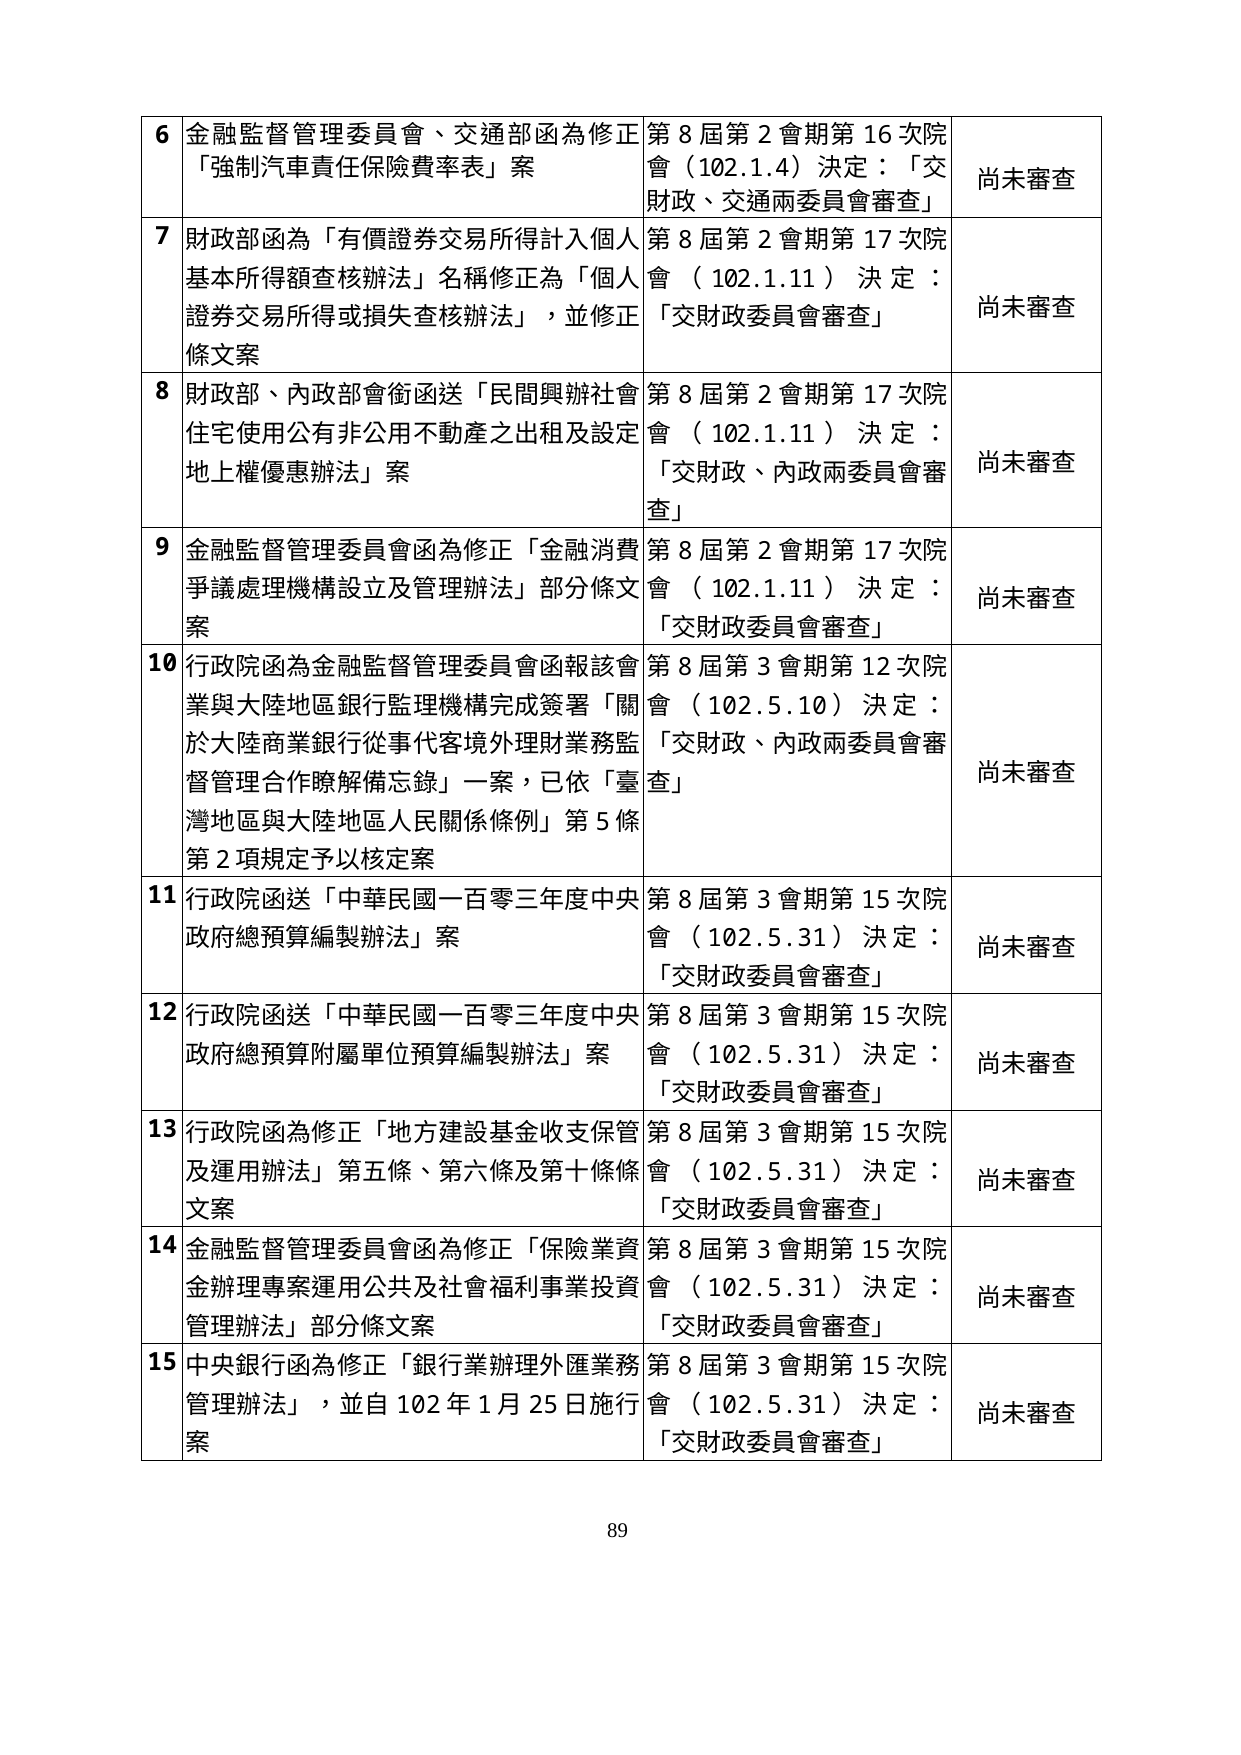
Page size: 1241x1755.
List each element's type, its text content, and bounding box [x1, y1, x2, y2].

table_cell 第8屆第2會期第17次院會（102.1.11）決定：「交財政、內政兩委員會審查」 [644, 373, 951, 527]
table_cell 11 [142, 877, 182, 993]
table_cell 財政部函為「有價證券交易所得計入個人基本所得額查核辦法」名稱修正為「個人證券交易所得或損失查核辦法」，並修正條文案 [183, 218, 643, 372]
table_cell 財政部、內政部會銜函送「民間興辦社會住宅使用公有非公用不動產之出租及設定地上權優惠辦法」案 [183, 373, 643, 527]
table_cell 第8屆第3會期第15次院會（102.5.31）決定：「交財政委員會審查」 [644, 994, 951, 1109]
table_cell 金融監督管理委員會、交通部函為修正「強制汽車責任保險費率表」案 [183, 117, 643, 217]
table_cell 第8屆第3會期第15次院會（102.5.31）決定：「交財政委員會審查」 [644, 1344, 951, 1459]
table_cell 8 [142, 373, 182, 527]
table_cell 7 [142, 218, 182, 372]
table_cell 6 [142, 117, 182, 217]
table_cell 15 [142, 1344, 182, 1459]
table_cell 尚未審查 [952, 373, 1101, 527]
table_cell 尚未審查 [952, 117, 1101, 217]
table_cell 第8屆第3會期第15次院會（102.5.31）決定：「交財政委員會審查」 [644, 1227, 951, 1343]
table_cell 第8屆第3會期第12次院會（102.5.10）決定：「交財政、內政兩委員會審查」 [644, 645, 951, 876]
table_cell 金融監督管理委員會函為修正「保險業資金辦理專案運用公共及社會福利事業投資管理辦法」部分條文案 [183, 1227, 643, 1343]
table_cell 尚未審查 [952, 218, 1101, 372]
table_cell 10 [142, 645, 182, 876]
table_cell 行政院函為修正「地方建設基金收支保管及運用辦法」第五條、第六條及第十條條文案 [183, 1111, 643, 1226]
table_cell 尚未審查 [952, 528, 1101, 644]
table_cell 尚未審查 [952, 645, 1101, 876]
table_cell 12 [142, 994, 182, 1109]
table_cell 行政院函送「中華民國一百零三年度中央政府總預算編製辦法」案 [183, 877, 643, 993]
table_cell 第8屆第3會期第15次院會（102.5.31）決定：「交財政委員會審查」 [644, 1111, 951, 1226]
table_cell 13 [142, 1111, 182, 1226]
table_cell 第8屆第2會期第17次院會（102.1.11）決定：「交財政委員會審查」 [644, 528, 951, 644]
table_cell 尚未審查 [952, 877, 1101, 993]
table_cell 金融監督管理委員會函為修正「金融消費爭議處理機構設立及管理辦法」部分條文案 [183, 528, 643, 644]
table_cell 尚未審查 [952, 994, 1101, 1109]
table_cell 14 [142, 1227, 182, 1343]
table_cell 9 [142, 528, 182, 644]
table_cell 行政院函為金融監督管理委員會函報該會業與大陸地區銀行監理機構完成簽署「關於大陸商業銀行從事代客境外理財業務監督管理合作瞭解備忘錄」一案，已依「臺灣地區與大陸地區人民關係條例」第5條第2項規定予以核定案 [183, 645, 643, 876]
table_cell 中央銀行函為修正「銀行業辦理外匯業務管理辦法」，並自102年1月25日施行案 [183, 1344, 643, 1459]
table_cell 尚未審查 [952, 1111, 1101, 1226]
table_cell 行政院函送「中華民國一百零三年度中央政府總預算附屬單位預算編製辦法」案 [183, 994, 643, 1109]
table_cell 第8屆第3會期第15次院會（102.5.31）決定：「交財政委員會審查」 [644, 877, 951, 993]
table_cell 尚未審查 [952, 1227, 1101, 1343]
table_cell 第8屆第2會期第17次院會（102.1.11）決定：「交財政委員會審查」 [644, 218, 951, 372]
table_cell 尚未審查 [952, 1344, 1101, 1459]
table_cell 第8屆第2會期第16次院會（102.1.4）決定：「交財政、交通兩委員會審查」 [644, 117, 951, 217]
